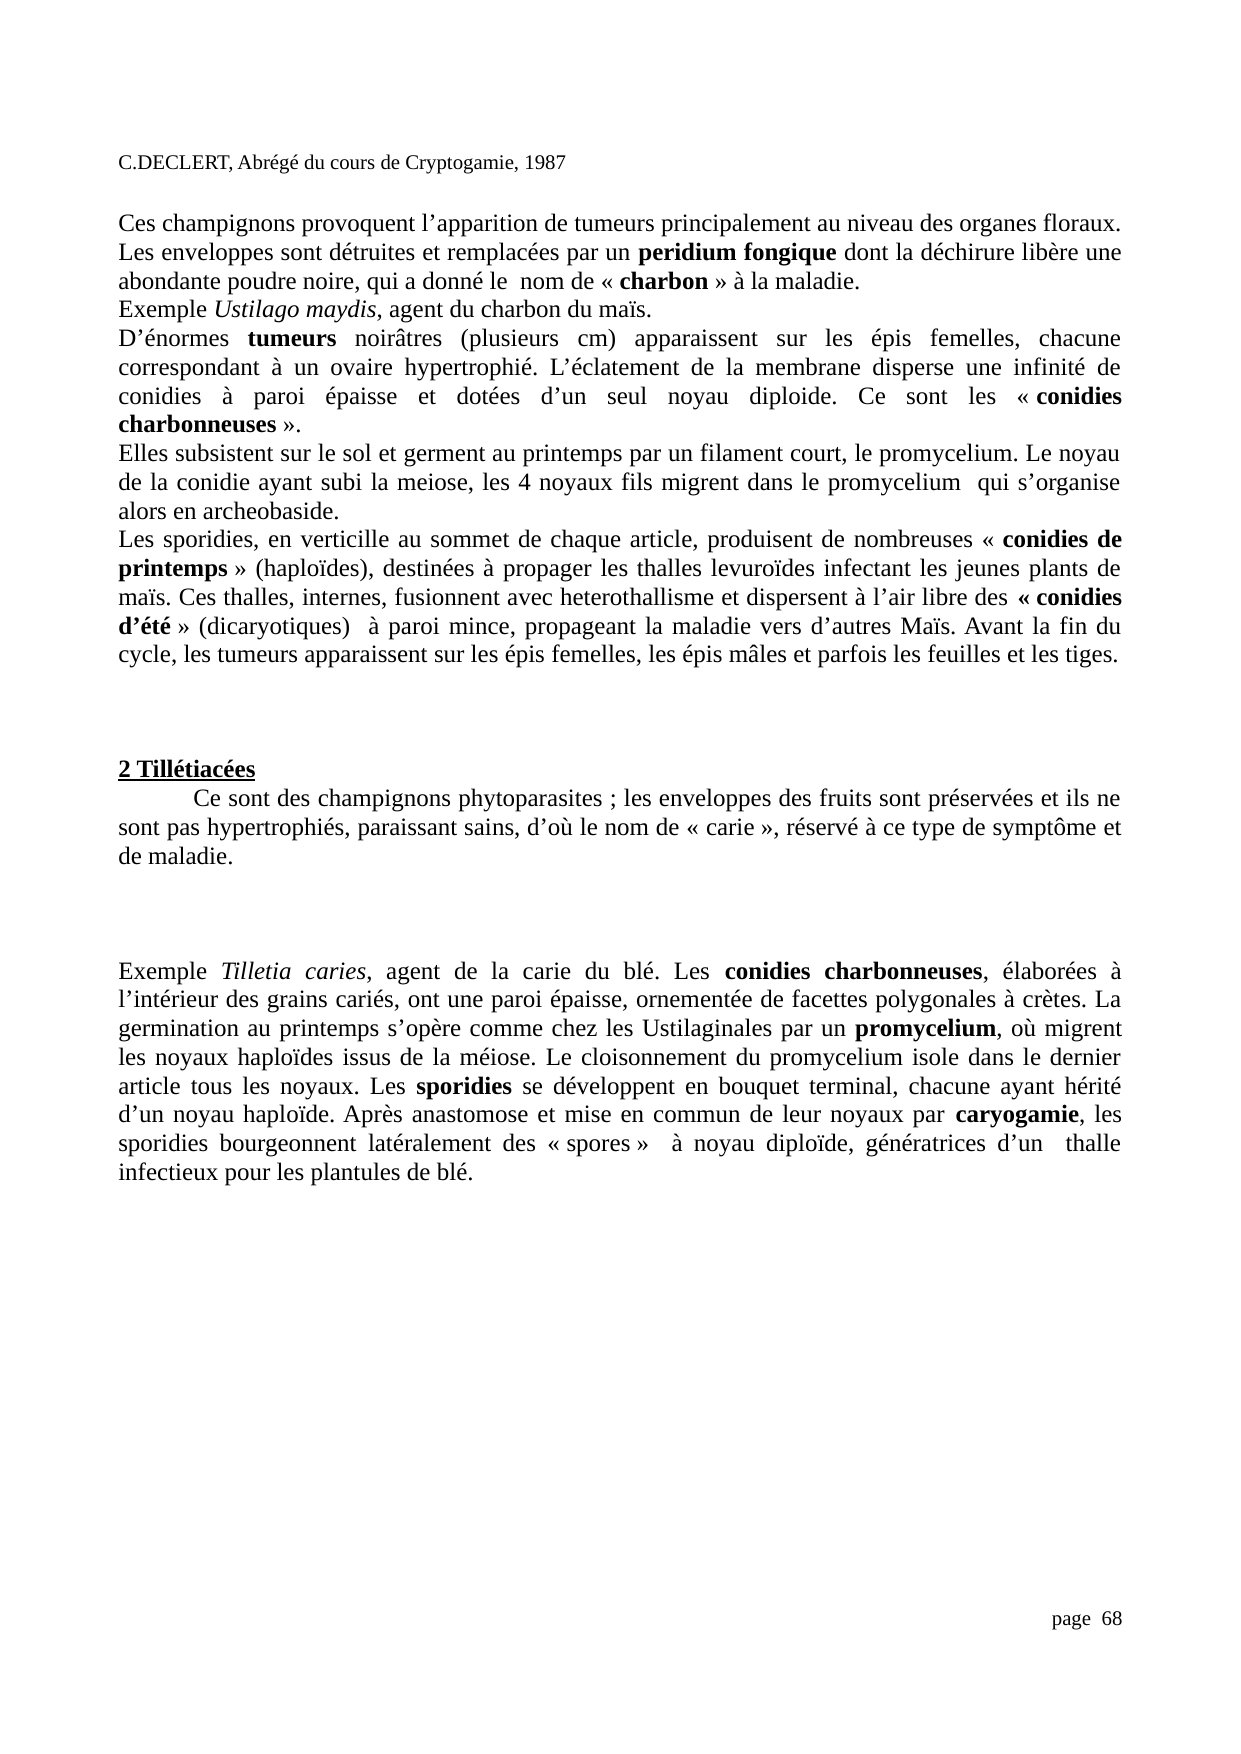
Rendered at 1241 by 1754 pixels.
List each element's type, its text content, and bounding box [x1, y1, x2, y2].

text 2 Tillétiacées [118, 754, 1122, 783]
text Exemple Ustilago maydis, agent du charbon du maïs. [118, 294, 1122, 323]
text Les sporidies, en verticille au sommet de chaque article, produisent de nombreuses « conidies de printemps » (haploïdes), destinées à propager les thalles levuroïdes infectant les jeunes plants de maïs. Ces thalles, internes, fusionnent avec heterothallisme et dispersent à l’air libre des « conidies d’été » (dicaryotiques) à paroi mince, propageant la maladie vers d’autres Maïs. Avant la fin du cycle, les tumeurs apparaissent sur les épis femelles, les épis mâles et parfois les feuilles et les tiges. [118, 524, 1122, 668]
text Ces champignons provoquent l’apparition de tumeurs principalement au niveau des organes floraux. Les enveloppes sont détruites et remplacées par un peridium fongique dont la déchirure libère une abondante poudre noire, qui a donné le nom de « charbon » à la maladie. [118, 208, 1122, 294]
text Elles subsistent sur le sol et germent au printemps par un filament court, le promycelium. Le noyau de la conidie ayant subi la meiose, les 4 noyaux fils migrent dans le promycelium qui s’organise alors en archeobaside. [118, 438, 1122, 524]
text D’énormes tumeurs noirâtres (plusieurs cm) apparaissent sur les épis femelles, chacune correspondant à un ovaire hypertrophié. L’éclatement de la membrane disperse une infinité de conidies à paroi épaisse et dotées d’un seul noyau diploide. Ce sont les « conidies charbonneuses ». [118, 323, 1122, 438]
text Exemple Tilletia caries, agent de la carie du blé. Les conidies charbonneuses, élaborées à l’intérieur des grains cariés, ont une paroi épaisse, ornementée de facettes polygonales à crètes. La germination au printemps s’opère comme chez les Ustilaginales par un promycelium, où migrent les noyaux haploïdes issus de la méiose. Le cloisonnement du promycelium isole dans le dernier article tous les noyaux. Les sporidies se développent en bouquet terminal, chacune ayant hérité d’un noyau haploïde. Après anastomose et mise en commun de leur noyaux par caryogamie, les sporidies bourgeonnent latéralement des « spores » à noyau diploïde, génératrices d’un thalle infectieux pour les plantules de blé. [118, 956, 1122, 1186]
text Ce sont des champignons phytoparasites ; les enveloppes des fruits sont préservées et ils ne sont pas hypertrophiés, paraissant sains, d’où le nom de « carie », réservé à ce type de symptôme et de maladie. [118, 783, 1122, 869]
